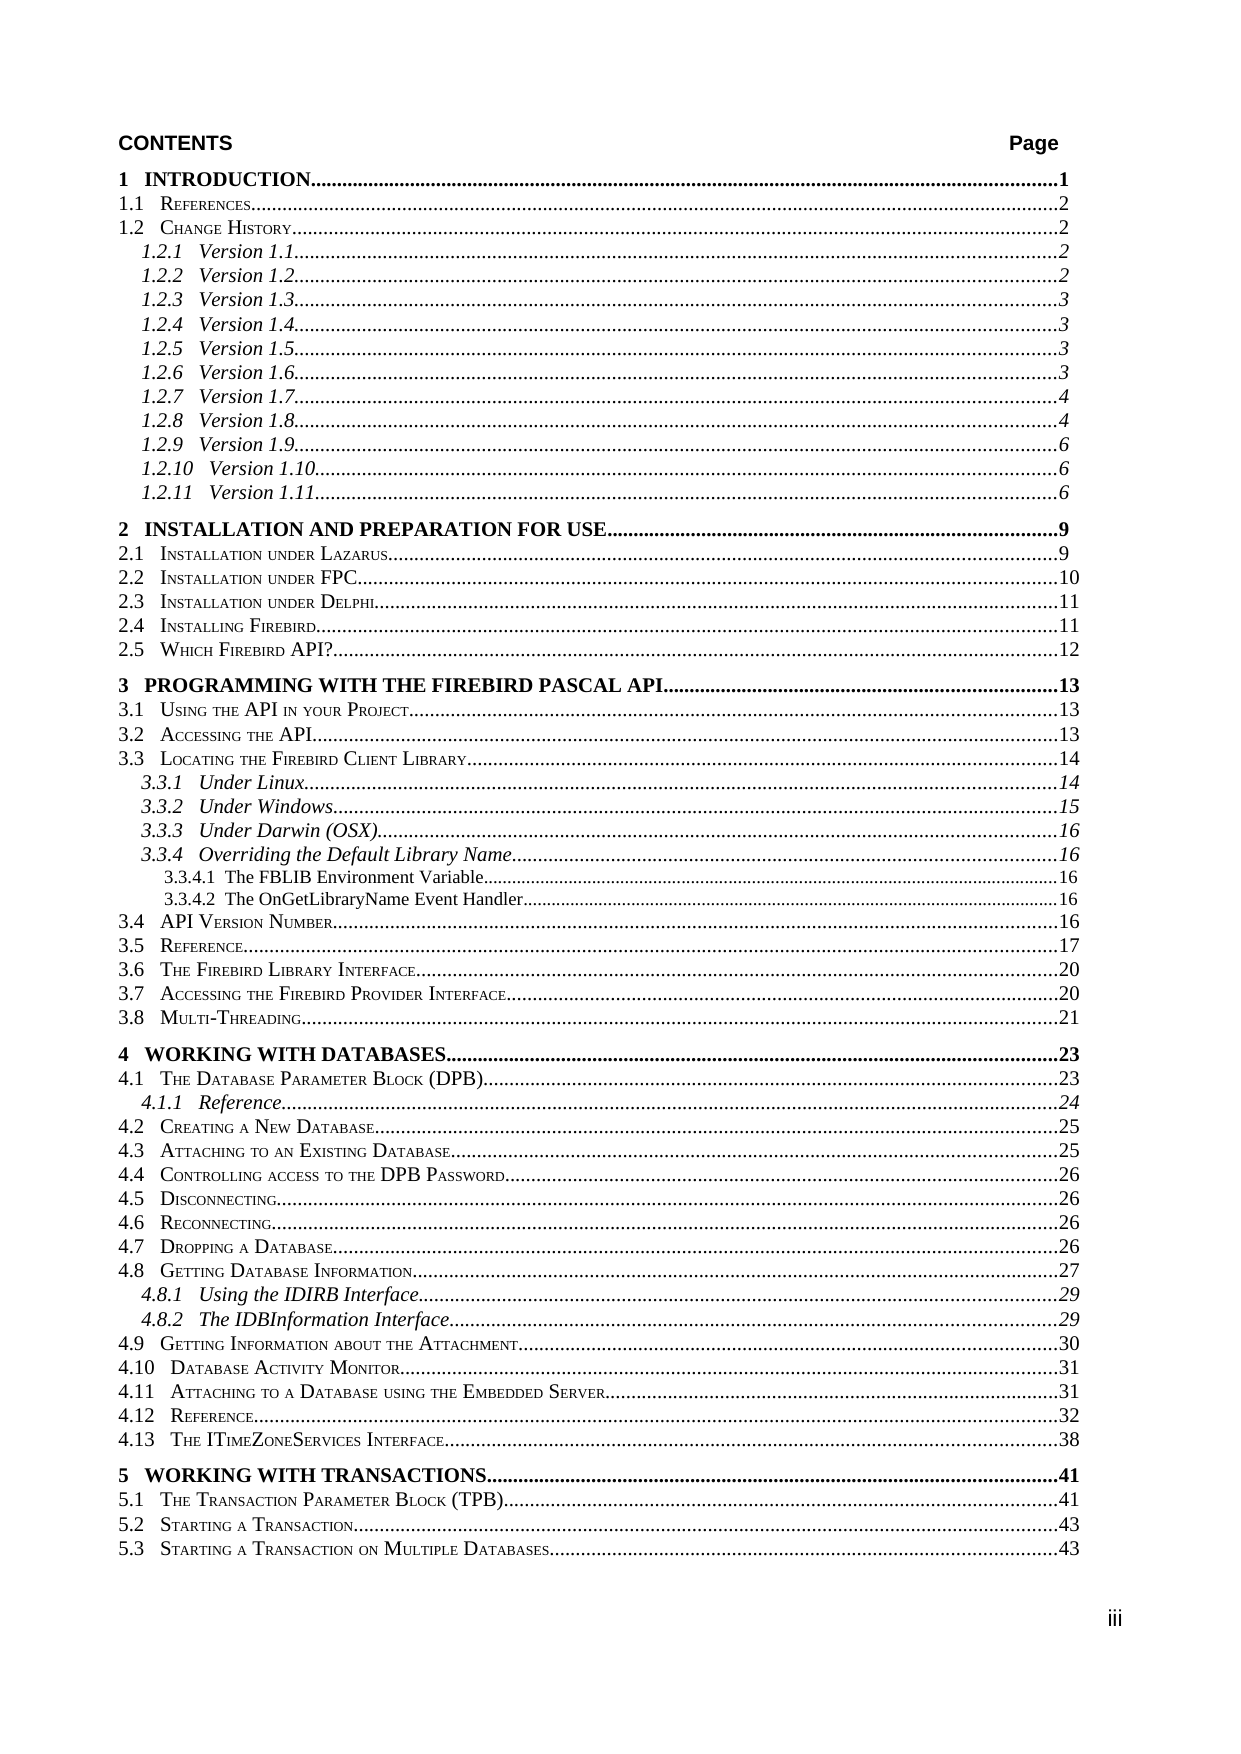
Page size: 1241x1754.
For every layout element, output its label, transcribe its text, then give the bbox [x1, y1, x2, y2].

text 1.2 Change History 2 [118, 215, 1122, 239]
text 4.11 Attaching to a Database using the Embedded Server 31 [118, 1379, 1122, 1403]
text 4.3 Attaching to an Existing Database 25 [118, 1138, 1122, 1162]
text 3.3.4 Overriding the Default Library Name 16 [141, 842, 1122, 866]
text 5.1 The Transaction Parameter Block (TPB) 41 [118, 1487, 1122, 1511]
text 5 Working with Transactions 41 [118, 1463, 1122, 1487]
text 1.2.9 Version 1.9 6 [141, 432, 1122, 456]
text 4.9 Getting Information about the Attachment 30 [118, 1331, 1122, 1354]
text 4.12 Reference 32 [118, 1403, 1122, 1427]
text 2.4 Installing Firebird 11 [118, 613, 1122, 637]
text 1.2.7 Version 1.7 4 [141, 384, 1122, 408]
text 4.8.2 The IDBInformation Interface 29 [141, 1306, 1122, 1331]
text 2.1 Installation under Lazarus 9 [118, 541, 1122, 564]
text 5.2 Starting a Transaction 43 [118, 1511, 1122, 1536]
text 3.6 The Firebird Library Interface 20 [118, 957, 1122, 981]
text 4.8.1 Using the IDIRB Interface 29 [141, 1282, 1122, 1306]
text 3.3.2 Under Windows 15 [141, 794, 1122, 818]
text 1.2.2 Version 1.2 2 [141, 263, 1122, 287]
text 4.5 Disconnecting 26 [118, 1186, 1122, 1210]
text 3.3.3 Under Darwin (OSX) 16 [141, 818, 1122, 842]
text 4.13 The ITimeZoneServices Interface 38 [118, 1427, 1122, 1451]
text 2.3 Installation under Delphi 11 [118, 589, 1122, 613]
text 1.2.10 Version 1.10 6 [141, 456, 1122, 480]
text 3.3.4.2 The OnGetLibraryName Event Handler 16 [164, 887, 1122, 909]
text 3.2 Accessing the API 13 [118, 721, 1122, 746]
text 4.4 Controlling access to the DPB Password 26 [118, 1162, 1122, 1186]
text 4 Working with Databases 23 [118, 1042, 1122, 1066]
text CONTENTS Page [118, 131, 1122, 154]
text 1.2.5 Version 1.5 3 [141, 336, 1122, 359]
text 3.5 Reference 17 [118, 933, 1122, 957]
text 4.10 Database Activity Monitor 31 [118, 1354, 1122, 1379]
text 3.3.4.1 The FBLIB Environment Variable 16 [164, 866, 1122, 887]
text 4.7 Dropping a Database 26 [118, 1234, 1122, 1258]
text 2.5 Which Firebird API? 12 [118, 637, 1122, 661]
text 3.1 Using the API in your Project 13 [118, 697, 1122, 721]
text 5.3 Starting a Transaction on Multiple Databases 43 [118, 1536, 1122, 1559]
text 4.8 Getting Database Information 27 [118, 1258, 1122, 1282]
text 3.4 API Version Number 16 [118, 909, 1122, 933]
text 1 Introduction 1 [118, 167, 1122, 191]
text 3 Programming with the Firebird Pascal API 13 [118, 673, 1122, 697]
text 3.8 Multi-Threading 21 [118, 1005, 1122, 1029]
text 4.6 Reconnecting 26 [118, 1210, 1122, 1234]
text 4.2 Creating a New Database 25 [118, 1114, 1122, 1138]
text 1.2.6 Version 1.6 3 [141, 359, 1122, 384]
text 1.2.4 Version 1.4 3 [141, 311, 1122, 336]
text 2 Installation and Preparation for Use 9 [118, 516, 1122, 541]
text 2.2 Installation under FPC 10 [118, 564, 1122, 589]
text 1.2.1 Version 1.1 2 [141, 239, 1122, 263]
text 4.1 The Database Parameter Block (DPB) 23 [118, 1066, 1122, 1090]
text 3.3.1 Under Linux 14 [141, 769, 1122, 794]
text 1.2.11 Version 1.11 6 [141, 480, 1122, 504]
text 3.3 Locating the Firebird Client Library 14 [118, 746, 1122, 769]
text 1.2.3 Version 1.3 3 [141, 287, 1122, 311]
text 1.1 References 2 [118, 191, 1122, 215]
text 4.1.1 Reference 24 [141, 1090, 1122, 1114]
text 1.2.8 Version 1.8 4 [141, 408, 1122, 432]
text 3.7 Accessing the Firebird Provider Interface 20 [118, 981, 1122, 1005]
